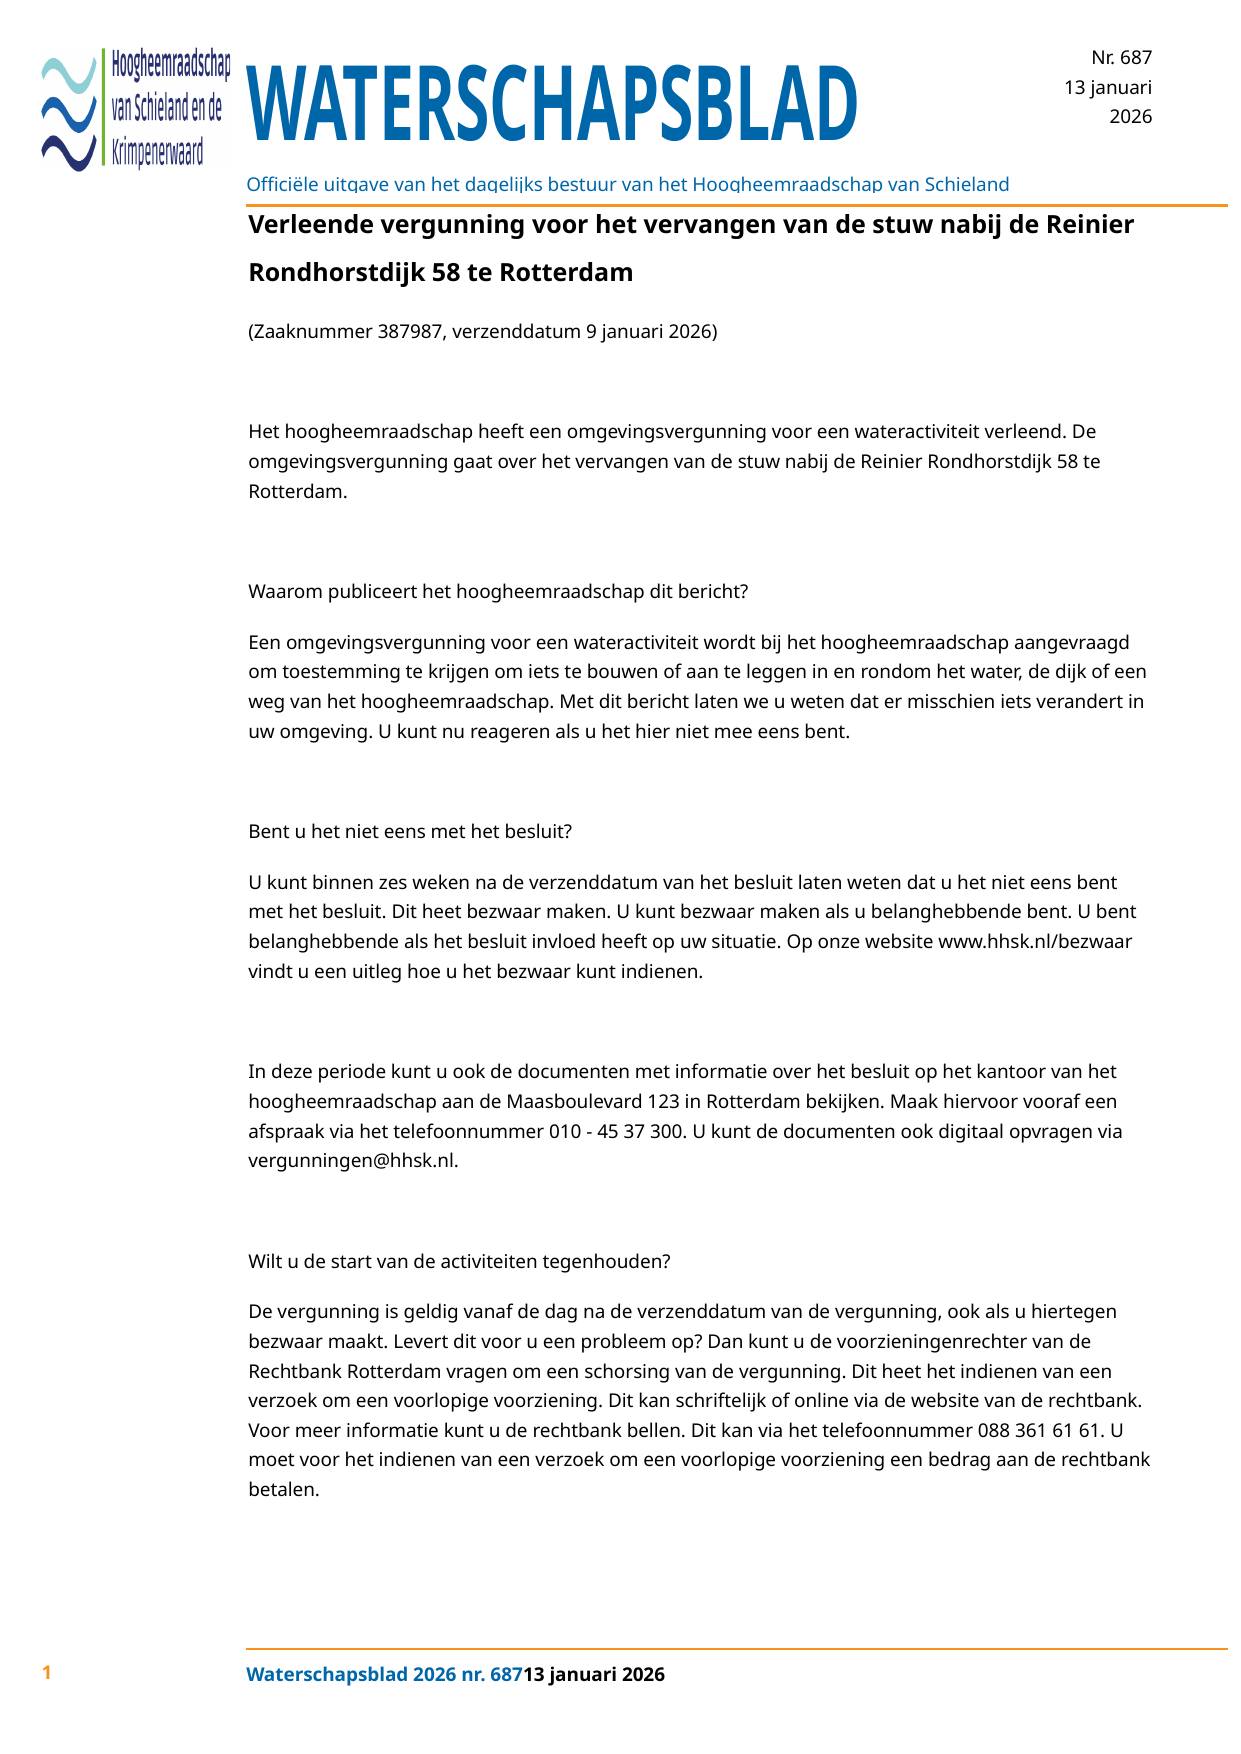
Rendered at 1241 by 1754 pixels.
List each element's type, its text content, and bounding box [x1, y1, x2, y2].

picture [41, 47, 231, 172]
text Een omgevingsvergunning voor een wateractiviteit wordt bij het hoogheemraadschap aangevraagd om toestemming te krijgen om iets te bouwen of aan te leggen in en rondom het water, de dijk of een weg van het hoogheemraadschap. Met dit bericht laten we u weten dat er misschien iets verandert in uw omgeving. U kunt nu reageren als u het hier niet mee eens bent. [248, 629, 1152, 744]
text Waarom publiceert het hoogheemraadschap dit bericht? [248, 579, 1152, 604]
text Bent u het niet eens met het besluit? [248, 819, 1152, 844]
text (Zaaknummer 387987, verzenddatum 9 januari 2026) [248, 318, 1152, 344]
text Verleende vergunning voor het vervangen van de stuw nabij de Reinier Rondhorstdijk 58 te Rotterdam [248, 207, 1152, 288]
text In deze periode kunt u ook de documenten met informatie over het besluit op het kantoor van het hoogheemraadschap aan de Maasboulevard 123 in Rotterdam bekijken. Maak hiervoor vooraf een afspraak via het telefoonnummer 010 - 45 37 300. U kunt de documenten ook digitaal opvragen via vergunningen@hhsk.nl. [248, 1059, 1152, 1173]
text U kunt binnen zes weken na de verzenddatum van het besluit laten weten dat u het niet eens bent met het besluit. Dit heet bezwaar maken. U kunt bezwaar maken als u belanghebbende bent. U bent belanghebbende als het besluit invloed heeft op uw situatie. Op onze website www.hhsk.nl/bezwaar vindt u een uitleg hoe u het bezwaar kunt indienen. [248, 869, 1152, 984]
text Het hoogheemraadschap heeft een omgevingsvergunning voor een wateractiviteit verleend. De omgevingsvergunning gaat over het vervangen van de stuw nabij de Reinier Rondhorstdijk 58 te Rotterdam. [248, 419, 1152, 504]
text De vergunning is geldig vanaf de dag na de verzenddatum van de vergunning, ook als u hiertegen bezwaar maakt. Levert dit voor u een probleem op? Dan kunt u de voorzieningenrechter van de Rechtbank Rotterdam vragen om een schorsing van de vergunning. Dit heet het indienen van een verzoek om een voorlopige voorziening. Dit kan schriftelijk of online via de website van de rechtbank. Voor meer informatie kunt u de rechtbank bellen. Dit kan via het telefoonnummer 088 361 61 61. U moet voor het indienen van een verzoek om een voorlopige voorziening een bedrag aan de rechtbank betalen. [248, 1299, 1152, 1502]
text Wilt u de start van de activiteiten tegenhouden? [248, 1248, 1152, 1274]
